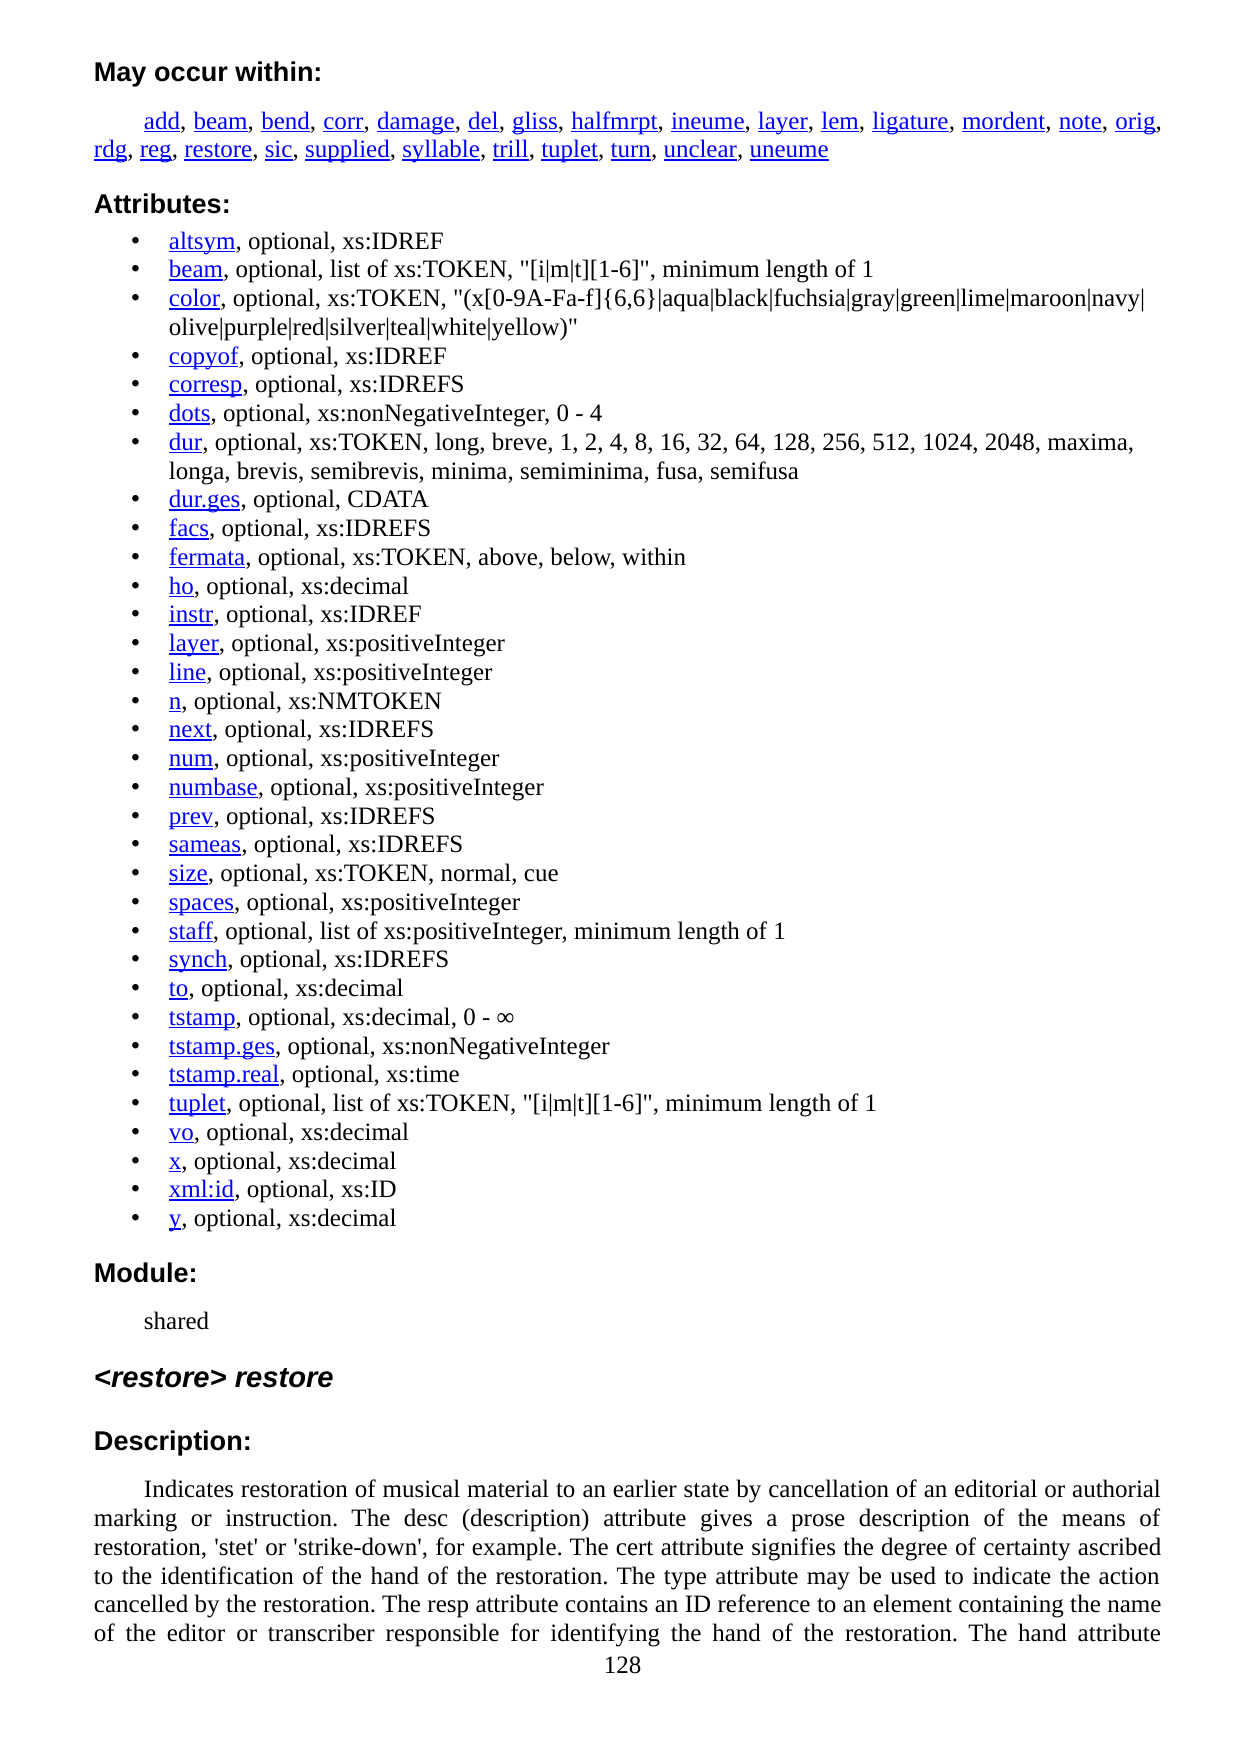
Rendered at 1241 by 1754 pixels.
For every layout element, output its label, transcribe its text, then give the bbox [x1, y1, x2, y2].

list synch, optional, xs:IDREFS [131, 944, 1162, 973]
subtitle Description: [94, 1425, 1162, 1456]
list layer, optional, xs:positiveInteger [131, 628, 1162, 657]
list x, optional, xs:decimal [131, 1146, 1162, 1174]
list beam, optional, list of xs:TOKEN, "[i|m|t][1-6]", minimum length of 1 [131, 254, 1162, 283]
list dots, optional, xs:nonNegativeInteger, 0 - 4 [131, 398, 1162, 427]
list tuplet, optional, list of xs:TOKEN, "[i|m|t][1-6]", minimum length of 1 [131, 1088, 1162, 1117]
list dur.ges, optional, CDATA [131, 484, 1162, 513]
list sameas, optional, xs:IDREFS [131, 829, 1162, 858]
list vo, optional, xs:decimal [131, 1117, 1162, 1146]
list tstamp.ges, optional, xs:nonNegativeInteger [131, 1031, 1162, 1059]
text add, beam, bend, corr, damage, del, gliss, halfmrpt, ineume, layer, lem, ligature, mordent, note, orig, rdg, reg, restore, sic, supplied, syllable, trill, tuplet, turn, unclear, uneume [94, 106, 1162, 163]
list size, optional, xs:TOKEN, normal, cue [131, 858, 1162, 887]
list next, optional, xs:IDREFS [131, 714, 1162, 743]
list fermata, optional, xs:TOKEN, above, below, within [131, 542, 1162, 571]
list num, optional, xs:positiveInteger [131, 743, 1162, 772]
list facs, optional, xs:IDREFS [131, 513, 1162, 542]
list line, optional, xs:positiveInteger [131, 657, 1162, 686]
list color, optional, xs:TOKEN, "(x[0-9A-Fa-f]{6,6}|aqua|black|fuchsia|gray|green|lime|maroon|navy|olive|purple|red|silver|teal|white|yellow)" [131, 283, 1162, 341]
subtitle Attributes: [94, 188, 1162, 219]
subtitle May occur within: [94, 56, 1162, 87]
list n, optional, xs:NMTOKEN [131, 686, 1162, 714]
list ho, optional, xs:decimal [131, 571, 1162, 599]
list tstamp, optional, xs:decimal, 0 - ∞ [131, 1002, 1162, 1031]
subtitle Module: [94, 1257, 1162, 1288]
list copyof, optional, xs:IDREF [131, 341, 1162, 369]
text Indicates restoration of musical material to an earlier state by cancellation of an editorial or authorial marking or instruction. The desc (description) attribute gives a prose description of the means of restoration, 'stet' or 'strike-down', for example. The cert attribute signifies the degree of certainty ascribed to the identification of the hand of the restoration. The type attribute may be used to indicate the action cancelled by the restoration. The resp attribute contains an ID reference to an element containing the name of the editor or transcriber responsible for identifying the hand of the restoration. The hand attribute [94, 1474, 1162, 1647]
list spaces, optional, xs:positiveInteger [131, 887, 1162, 916]
list xml:id, optional, xs:ID [131, 1174, 1162, 1203]
list instr, optional, xs:IDREF [131, 599, 1162, 628]
list corresp, optional, xs:IDREFS [131, 369, 1162, 398]
subtitle <restore> restore [94, 1360, 1162, 1394]
list prev, optional, xs:IDREFS [131, 801, 1162, 829]
list y, optional, xs:decimal [131, 1203, 1162, 1232]
list numbase, optional, xs:positiveInteger [131, 772, 1162, 801]
list staff, optional, list of xs:positiveInteger, minimum length of 1 [131, 916, 1162, 944]
text shared [94, 1306, 1162, 1335]
list altsym, optional, xs:IDREF [131, 226, 1162, 254]
list dur, optional, xs:TOKEN, long, breve, 1, 2, 4, 8, 16, 32, 64, 128, 256, 512, 1024, 2048, maxima, longa, brevis, semibrevis, minima, semiminima, fusa, semifusa [131, 427, 1162, 484]
list to, optional, xs:decimal [131, 973, 1162, 1002]
list tstamp.real, optional, xs:time [131, 1059, 1162, 1088]
